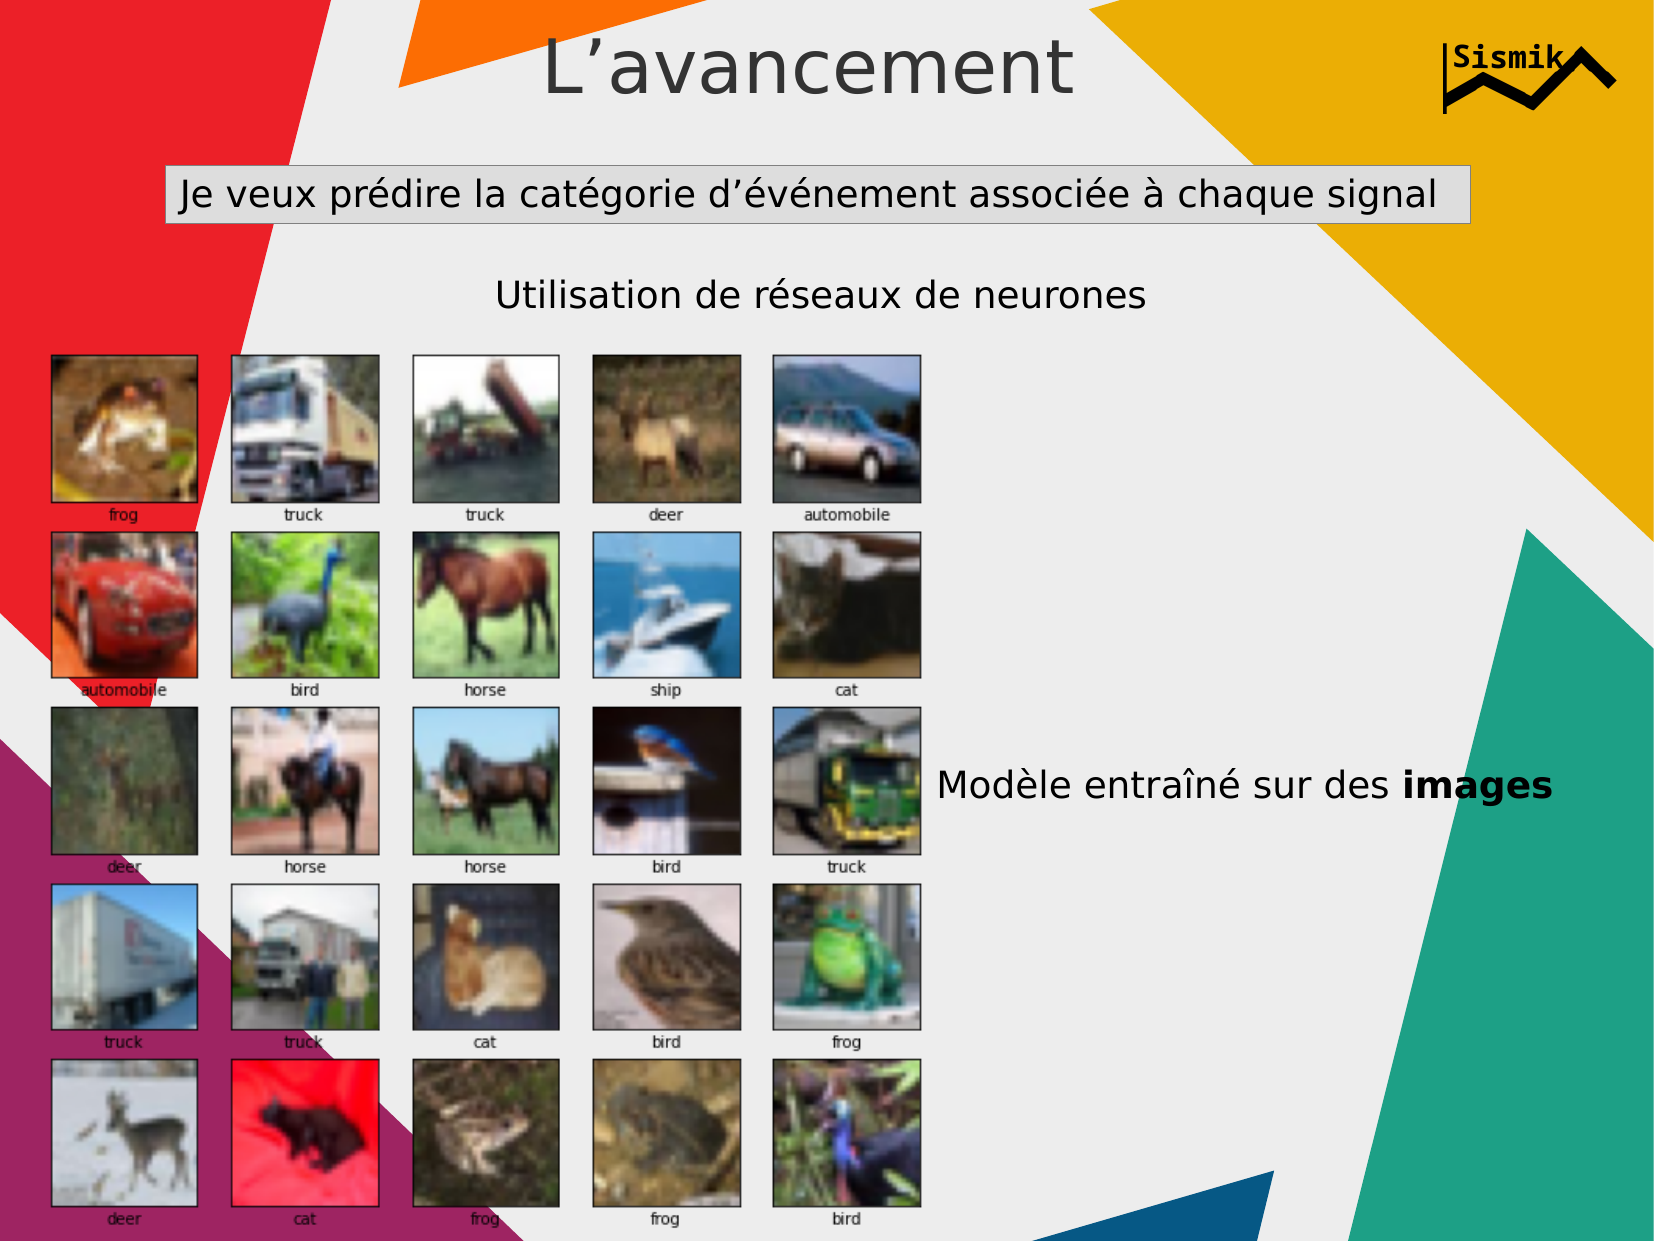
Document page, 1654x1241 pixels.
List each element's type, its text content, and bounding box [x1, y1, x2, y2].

picture [1443, 39, 1624, 114]
text_box Utilisation de réseaux de neurones [480, 244, 1246, 391]
text_box Modèle entraîné sur des images [931, 735, 1576, 946]
picture [34, 344, 931, 1239]
text_box Sismik [1437, 26, 1589, 81]
title L’avancement [450, 0, 1167, 136]
text_box Je veux prédire la catégorie d’événement associée à chaque signal [165, 165, 1471, 224]
